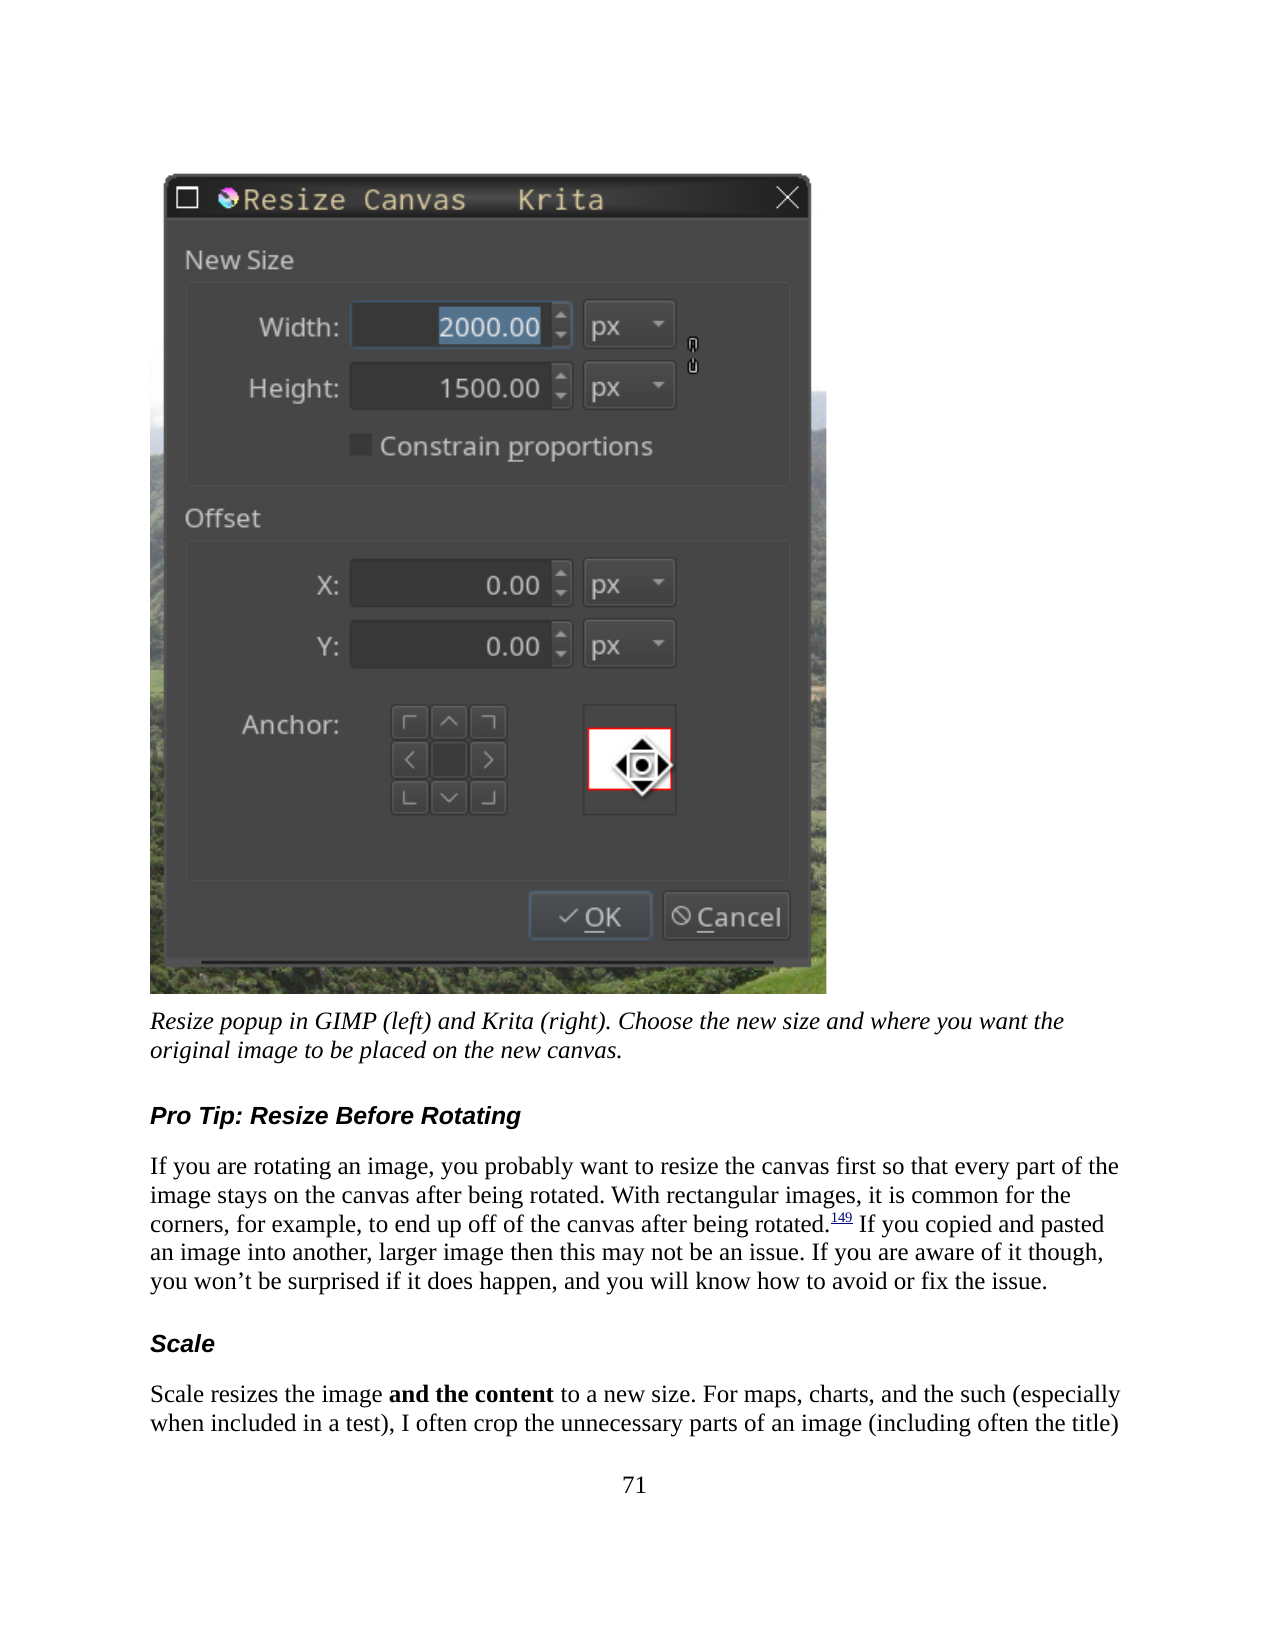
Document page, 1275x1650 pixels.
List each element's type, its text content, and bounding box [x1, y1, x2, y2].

text If you are rotating an image, you probably want to resize the canvas first so that every part of the image stays on the canvas after being rotated. With rectangular images, it is common for the corners, for example, to end up off of the canvas after being rotated.149 If you copied and pasted an image into another, larger image then this may not be an issue. If you are aware of it though, you won’t be surprised if it does happen, and you will know how to avoid or fix the issue. [150, 1151, 1125, 1295]
text Resize popup in GIMP (left) and Krita (right). Choose the new size and where you want the original image to be placed on the new canvas. [150, 1006, 1125, 1064]
subtitle Scale [150, 1329, 1125, 1357]
subtitle Pro Tip: Resize Before Rotating [150, 1101, 1125, 1130]
text Scale resizes the image and the content to a new size. For maps, charts, and the such (especially when included in a test), I often crop the unnecessary parts of an image (including often the title) [150, 1379, 1125, 1436]
picture [150, 150, 827, 994]
